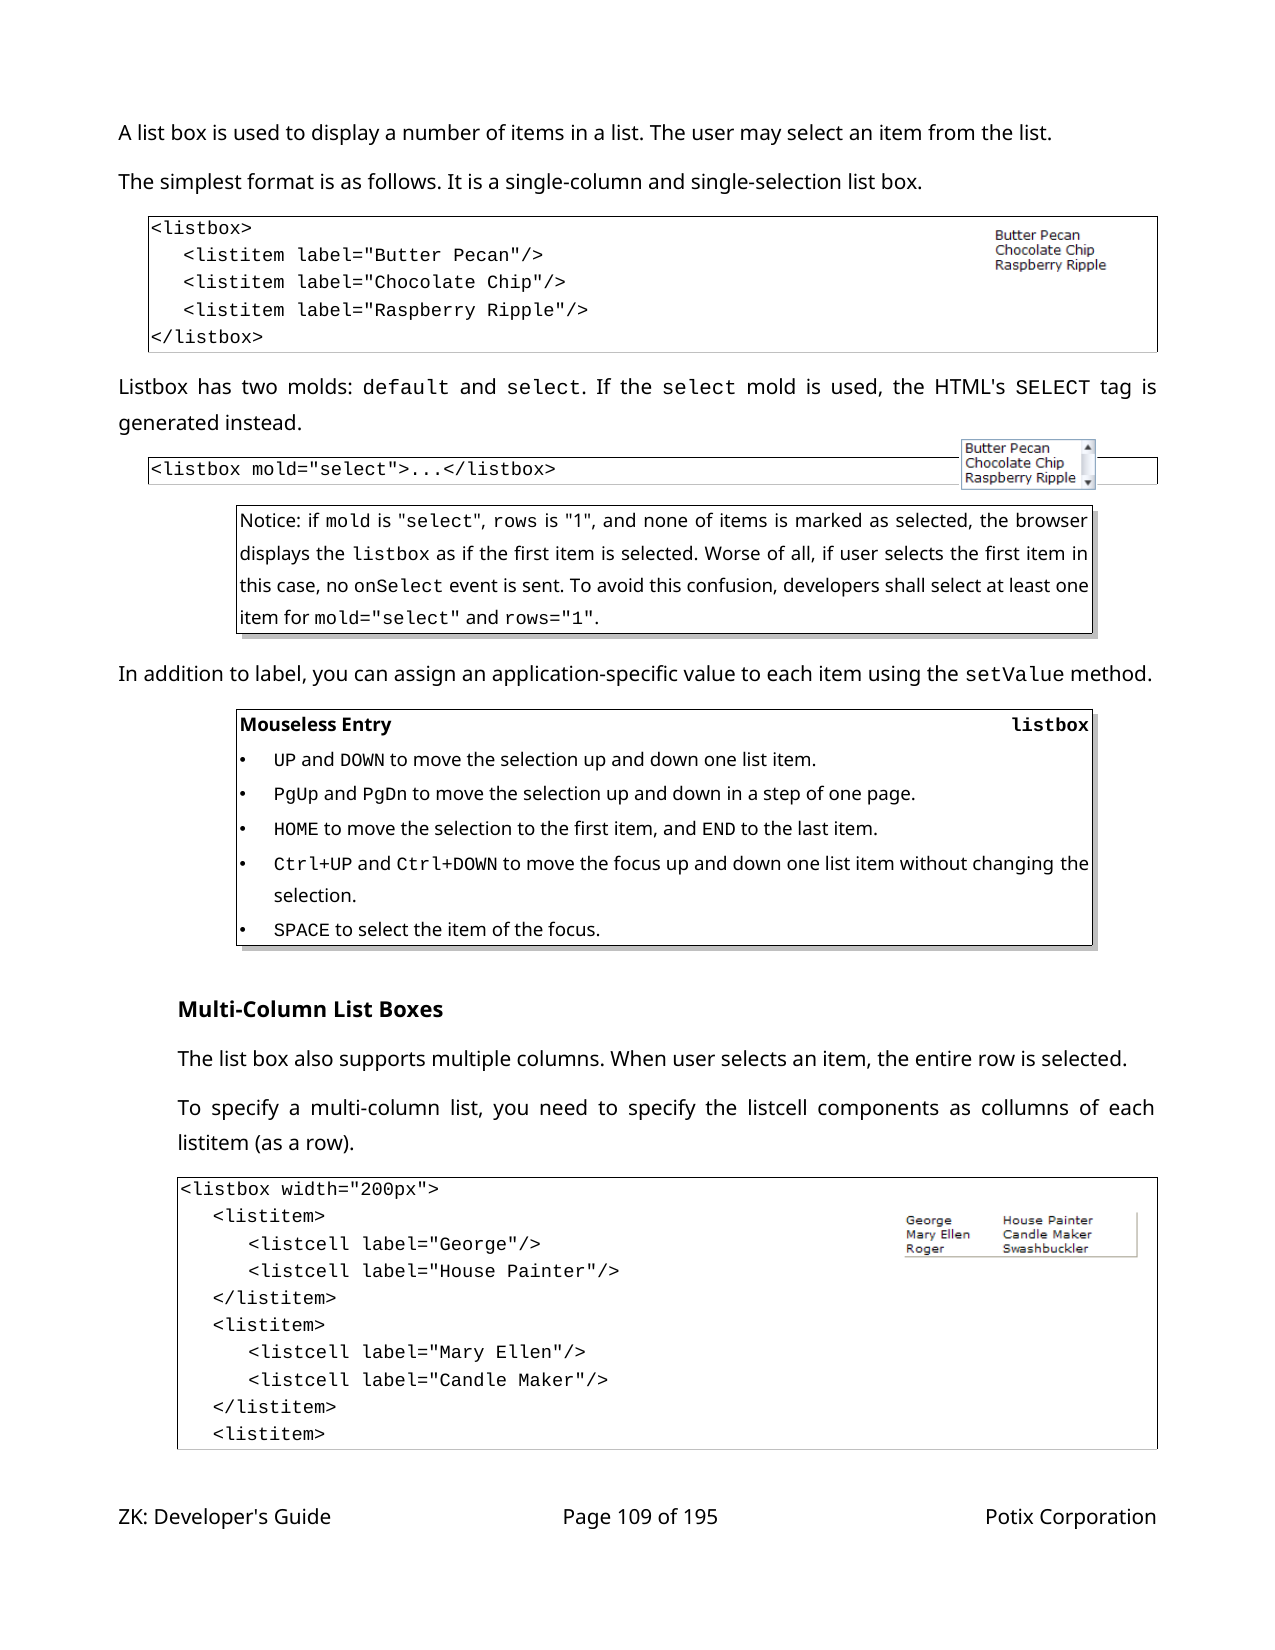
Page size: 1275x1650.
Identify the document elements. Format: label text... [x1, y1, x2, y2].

list HOME to move the selection to the first item, and END to the last item. [237, 812, 1092, 841]
text <listitem label="Chocolate Chip"/> [149, 270, 1157, 294]
text </listbox> [149, 324, 1157, 352]
text </listitem> [178, 1394, 1157, 1419]
text The simplest format is as follows. It is a single-column and single-selection list box. [118, 167, 1157, 195]
text Listbox has two molds: default and select. If the select mold is used, the HTML's SELECT tag is generated instead. [118, 372, 1157, 436]
text To specify a multi-column list, you need to specify the listcell components as collumns of each listitem (as a row). [177, 1093, 1157, 1156]
text <listcell label="House Painter"/> [178, 1259, 1157, 1283]
list SPACE to select the item of the focus. [237, 913, 1092, 945]
text The list box also supports multiple columns. When user selects an item, the entire row is selected. [177, 1044, 1157, 1072]
text <listbox width="200px"> [178, 1178, 1157, 1201]
text Notice: if mold is "select", rows is "1", and none of items is marked as selected, the browser displays the listbox as if the first item is selected. Worse of all, if user selects the first item in this case, no onSelect event is sent. To avoid this confusion, developers shall select at least one item for mold="select" and rows="1". [237, 506, 1092, 633]
text <listitem label="Butter Pecan"/> [149, 243, 990, 267]
text <listitem> [178, 1422, 1157, 1449]
text A list box is used to display a number of items in a list. The user may select an item from the list. [118, 118, 1157, 146]
text <listitem> [178, 1313, 1157, 1337]
list PgUp and PgDn to move the selection up and down in a step of one page. [237, 778, 1092, 806]
picture [959, 437, 1098, 492]
text <listcell label="Candle Maker"/> [178, 1367, 1157, 1392]
text [1118, 243, 1157, 267]
text <listcell label="Mary Ellen"/> [178, 1340, 1157, 1364]
text <listbox mold="select">...</listbox> [149, 458, 959, 484]
list UP and DOWN to move the selection up and down one list item. [237, 743, 1092, 772]
text In addition to label, you can assign an application-specific value to each item using the setValue method. [118, 659, 1157, 688]
text <listitem label="Raspberry Ripple"/> [149, 297, 1157, 322]
text <listbox> [149, 217, 1157, 240]
text [1098, 458, 1157, 484]
text <listitem> [178, 1204, 1157, 1228]
picture [899, 1209, 1139, 1261]
subtitle Multi-Column List Boxes [177, 993, 1157, 1023]
text Mouseless Entry listbox [237, 710, 1092, 737]
text </listitem> [178, 1286, 1157, 1310]
list Ctrl+UP and Ctrl+DOWN to move the focus up and down one list item without changing the selection. [237, 847, 1092, 907]
picture [990, 226, 1118, 275]
text <listcell label="George"/> [178, 1231, 899, 1256]
